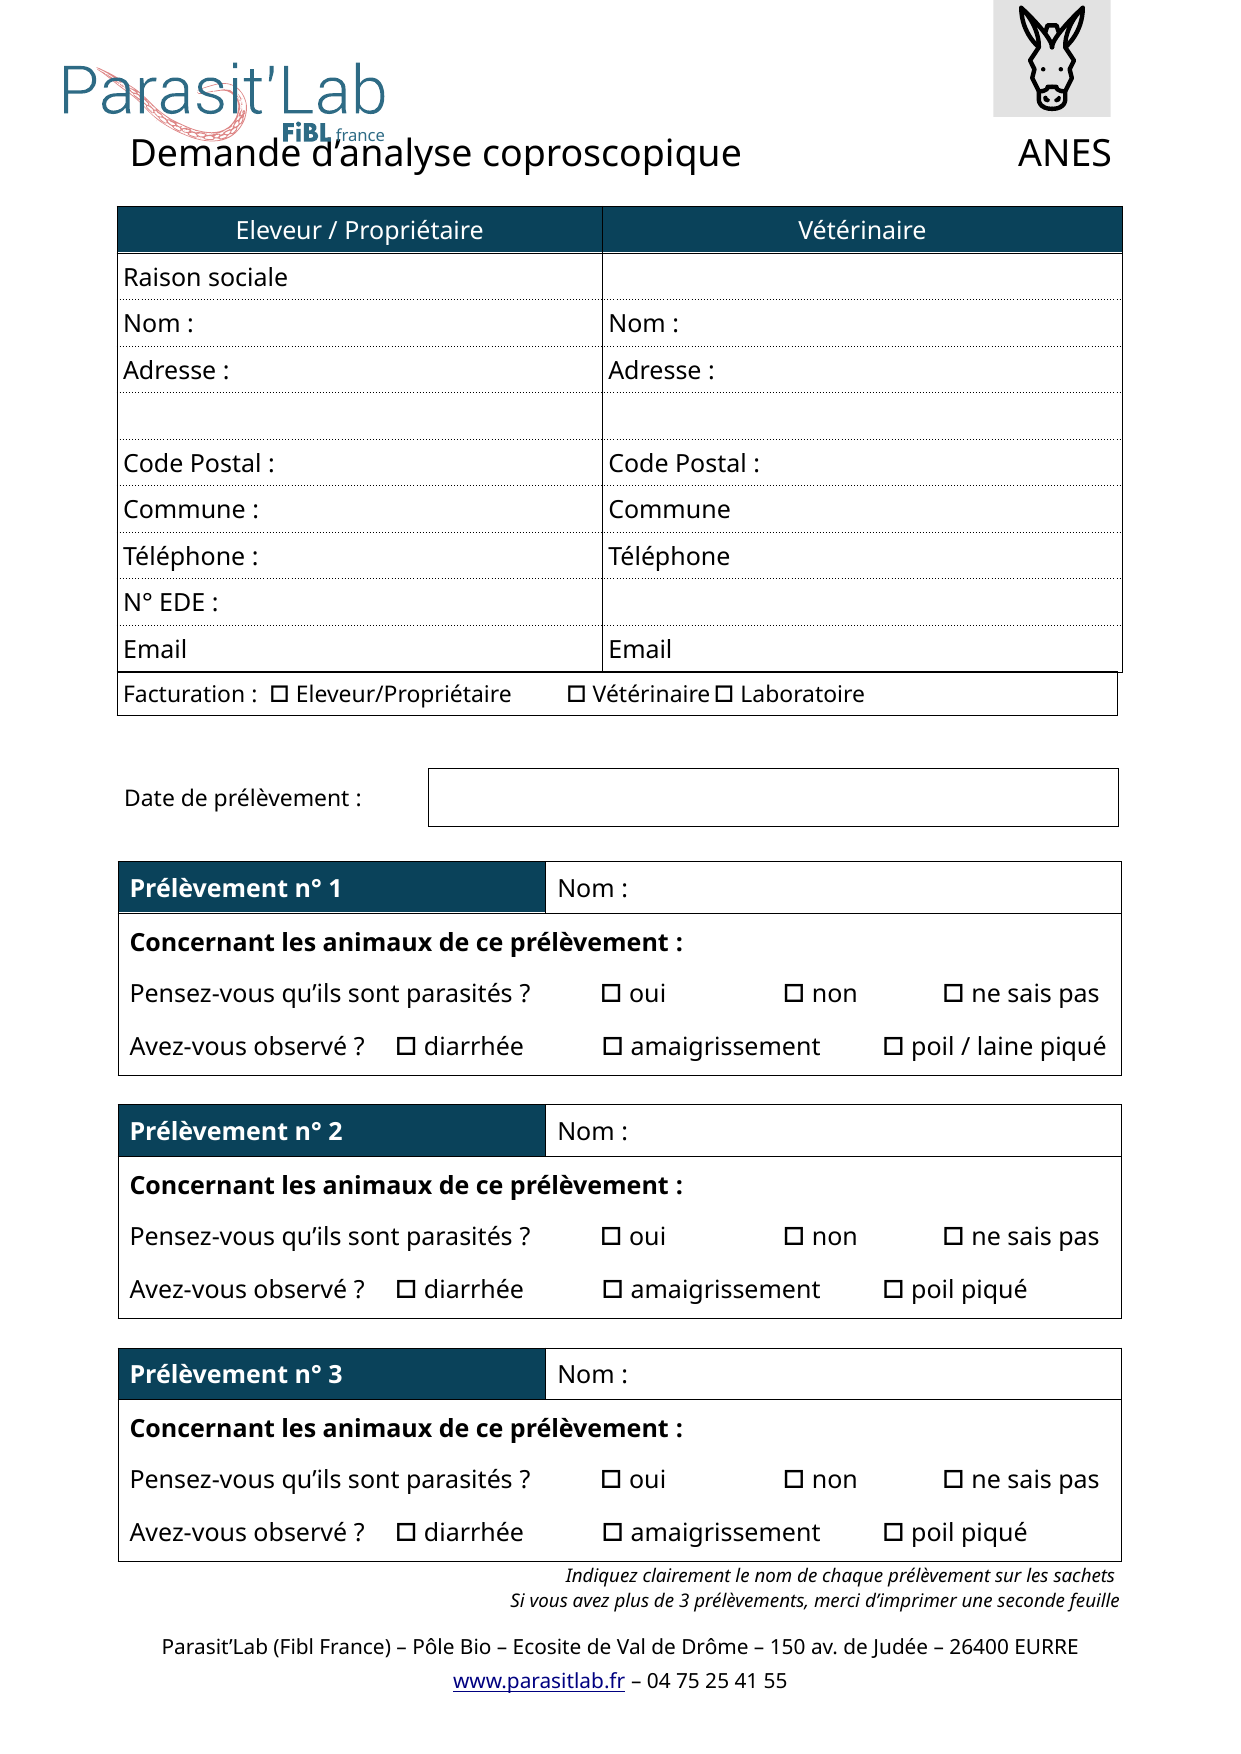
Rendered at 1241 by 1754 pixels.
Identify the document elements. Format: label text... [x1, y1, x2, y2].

table_cell Nom : [118, 299, 602, 346]
table_cell  diarrhée [384, 1259, 590, 1318]
table_cell Concernant les animaux de ce prélèvement : [119, 914, 1121, 969]
table_cell  amaigrissement [590, 1016, 871, 1075]
table_cell Code Postal : [118, 439, 543, 485]
table_cell Avez-vous observé ? [119, 1259, 383, 1318]
text Indiquez clairement le nom de chaque prélèvement sur les sachets [118, 1562, 1122, 1588]
table_cell Nom : [603, 299, 1122, 346]
table_cell Téléphone [603, 532, 911, 578]
table_cell [851, 439, 1122, 485]
table_header ANES [822, 126, 1123, 177]
table_cell  amaigrissement [590, 1502, 871, 1561]
table_cell [603, 392, 1122, 439]
table_header [720, 862, 1121, 912]
table_header Prélèvement n° 2 [119, 1105, 545, 1156]
text Si vous avez plus de 3 prélèvements, merci d’imprimer une seconde feuille [118, 1588, 1122, 1613]
table_header Demande d’analyse coproscopique [118, 126, 822, 177]
table_cell Adresse : [603, 346, 1122, 392]
table_header Nom : [546, 1349, 720, 1399]
table_cell Concernant les animaux de ce prélèvement : [119, 1157, 1121, 1212]
table_cell Pensez-vous qu’ils sont parasités ? [119, 1455, 546, 1502]
table_cell  diarrhée [384, 1502, 590, 1561]
table_cell [851, 485, 1122, 532]
table_cell Téléphone : [118, 532, 602, 578]
table_cell [543, 485, 602, 532]
table_cell  ne sais pas [920, 969, 1121, 1016]
table_cell [1118, 673, 1122, 715]
table_header [720, 1349, 1121, 1399]
table_header Date de prélèvement : [118, 768, 428, 826]
table_cell [603, 578, 911, 625]
table_cell Adresse : [118, 346, 602, 392]
table_header Prélèvement n° 1 [119, 862, 545, 912]
table_cell  non [720, 1212, 920, 1259]
table_cell Pensez-vous qu’ils sont parasités ? [119, 1212, 546, 1259]
table_cell Commune [603, 485, 851, 532]
table_header Eleveur / Propriétaire [118, 207, 602, 252]
table_header Nom : [546, 862, 720, 912]
table_cell [118, 392, 602, 439]
table_cell  poil / laine piqué [871, 1016, 1121, 1075]
table_cell  poil piqué [871, 1502, 1121, 1561]
table_cell  non [720, 1455, 920, 1502]
table_cell  non [720, 969, 920, 1016]
table_cell  diarrhée [384, 1016, 590, 1075]
table_cell  oui [546, 1455, 720, 1502]
table_cell [911, 532, 1122, 578]
table_header [429, 769, 1118, 826]
table_cell [603, 254, 1122, 299]
table_header Prélèvement n° 3 [119, 1349, 545, 1399]
table_cell Raison sociale [118, 254, 602, 299]
table_header Vétérinaire [603, 207, 1122, 252]
table_cell  ne sais pas [920, 1455, 1121, 1502]
table_cell  poil piqué [871, 1259, 1121, 1318]
table_cell  oui [546, 1212, 720, 1259]
table_cell [543, 439, 602, 485]
table_header [720, 1105, 1121, 1156]
table_cell  oui [546, 969, 720, 1016]
table_header Nom : [546, 1105, 720, 1156]
table_cell Code Postal : [603, 439, 851, 485]
table_cell Concernant les animaux de ce prélèvement : [119, 1400, 1121, 1455]
table_cell Pensez-vous qu’ils sont parasités ? [119, 969, 546, 1016]
table_cell Email [118, 625, 602, 671]
table_cell N° EDE : [118, 578, 602, 625]
table_cell Avez-vous observé ? [119, 1016, 383, 1075]
table_cell  ne sais pas [920, 1212, 1121, 1259]
table_cell  amaigrissement [590, 1259, 871, 1318]
table_cell Email [603, 625, 1122, 671]
table_cell [911, 578, 1122, 625]
table_cell Commune : [118, 485, 543, 532]
table_cell Facturation :  Eleveur/Propriétaire  Vétérinaire  Laboratoire [118, 673, 1117, 715]
table_cell Avez-vous observé ? [119, 1502, 383, 1561]
